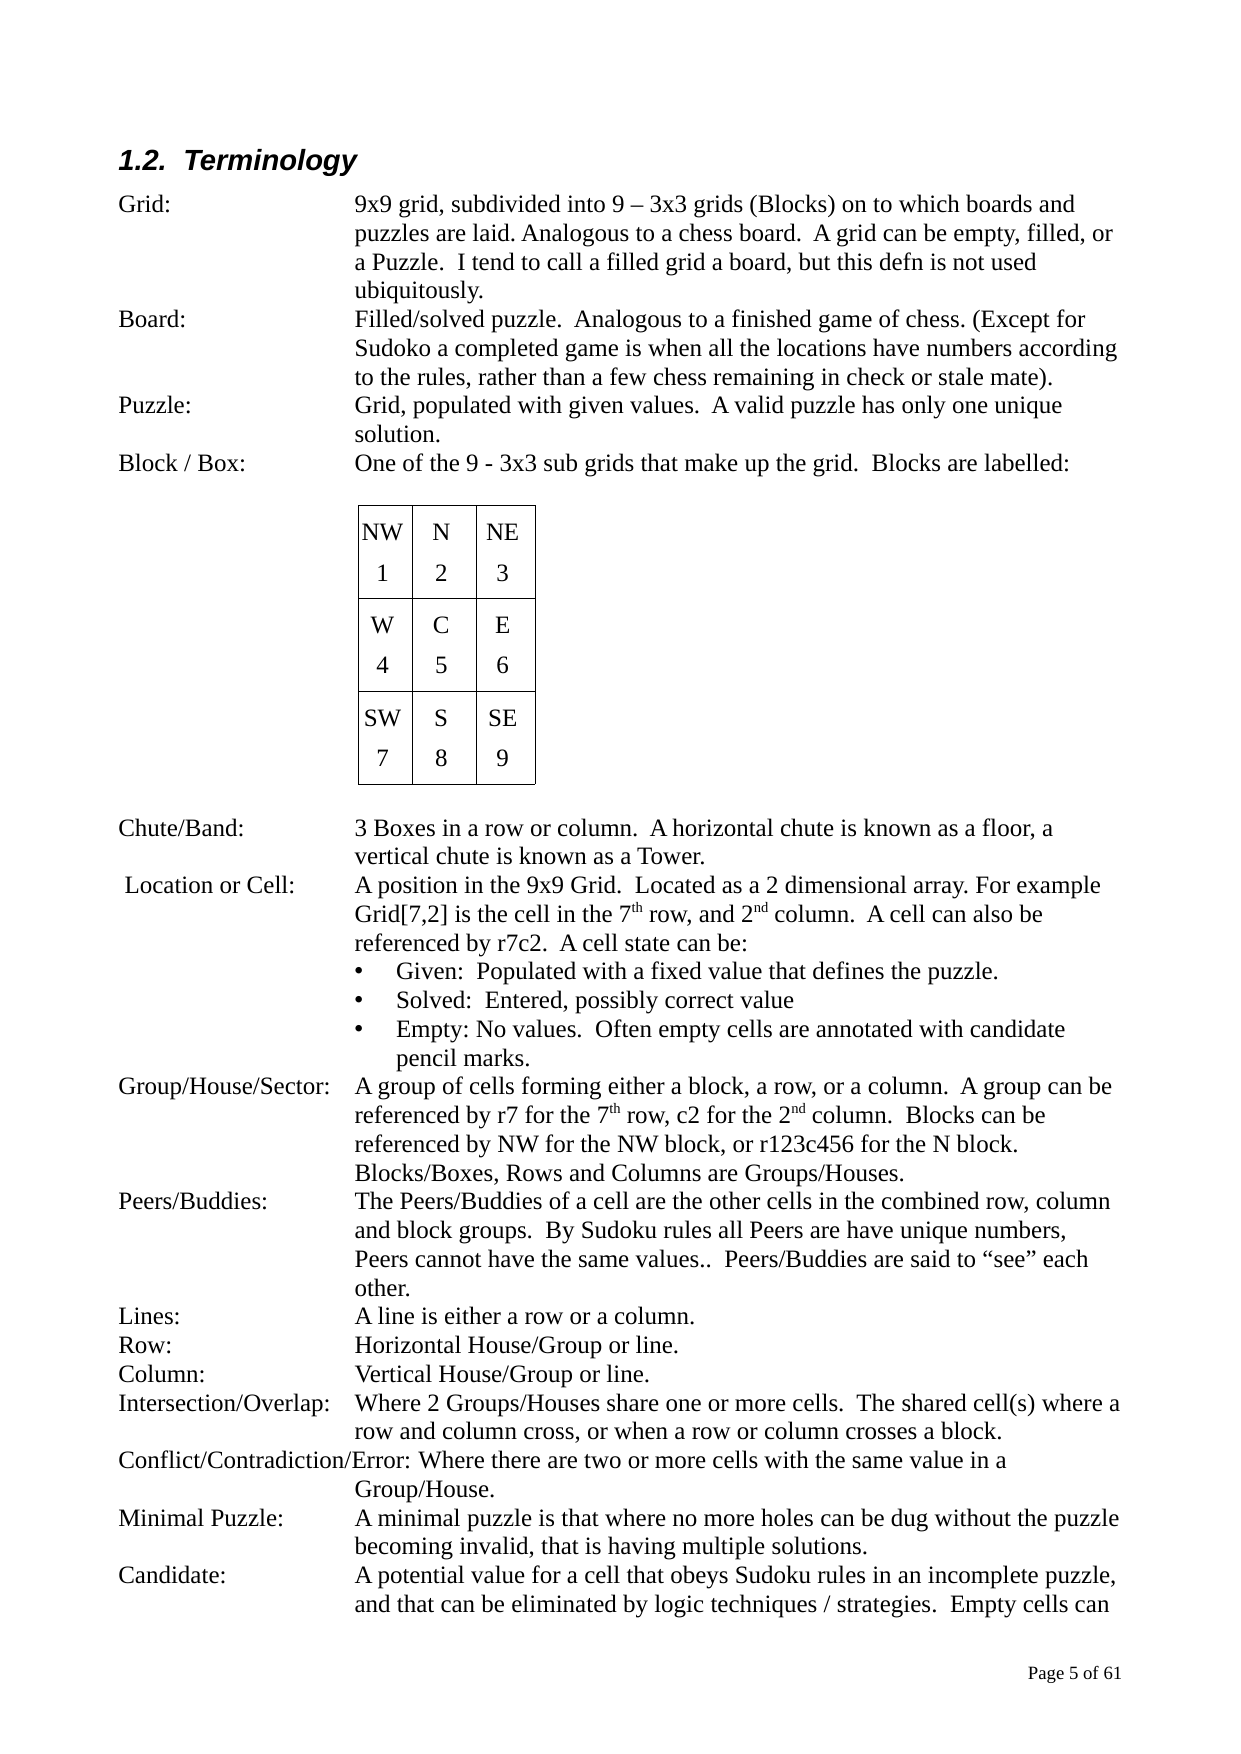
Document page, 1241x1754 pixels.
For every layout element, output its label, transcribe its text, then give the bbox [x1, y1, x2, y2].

list Given: Populated with a fixed value that defines the puzzle. [354, 956, 1122, 985]
list Empty: No values. Often empty cells are annotated with candidate pencil marks. [354, 1014, 1122, 1071]
table_header NW 1 [359, 506, 412, 598]
table_cell S 8 [413, 692, 476, 784]
text Row: Horizontal House/Group or line. [118, 1330, 1122, 1359]
text Chute/Band: 3 Boxes in a row or column. A horizontal chute is known as a floor, a vertical chute is known as a Tower. [118, 813, 1122, 870]
text Grid: 9x9 grid, subdivided into 9 – 3x3 grids (Blocks) on to which boards and puzzles are laid. Analogous to a chess board. A grid can be empty, filled, or a Puzzle. I tend to call a filled grid a board, but this defn is not used ubiquitously. [118, 189, 1122, 304]
table_cell SW 7 [359, 692, 412, 784]
text Block / Box: One of the 9 - 3x3 sub grids that make up the grid. Blocks are labelled: [118, 448, 1122, 477]
text Intersection/Overlap: Where 2 Groups/Houses share one or more cells. The shared cell(s) where a row and column cross, or when a row or column crosses a block. [118, 1388, 1122, 1445]
text Conflict/Contradiction/Error: Where there are two or more cells with the same value in a Group/House. [118, 1445, 1122, 1503]
text Location or Cell: A position in the 9x9 Grid. Located as a 2 dimensional array. For example Grid[7,2] is the cell in the 7th row, and 2nd column. A cell can also be referenced by r7c2. A cell state can be: [118, 870, 1122, 956]
text Board: Filled/solved puzzle. Analogous to a finished game of chess. (Except for Sudoko a completed game is when all the locations have numbers according to the rules, rather than a few chess remaining in check or stale mate). [118, 304, 1122, 390]
table_cell E 6 [477, 599, 535, 691]
text Column: Vertical House/Group or line. [118, 1359, 1122, 1388]
subtitle Terminology [118, 143, 1122, 177]
text Peers/Buddies: The Peers/Buddies of a cell are the other cells in the combined row, column and block groups. By Sudoku rules all Peers are have unique numbers, Peers cannot have the same values.. Peers/Buddies are said to “see” each other. [118, 1186, 1122, 1301]
text Minimal Puzzle: A minimal puzzle is that where no more holes can be dug without the puzzle becoming invalid, that is having multiple solutions. [118, 1503, 1122, 1560]
table_header NE 3 [477, 506, 535, 598]
table_header N 2 [413, 506, 476, 598]
table_cell C 5 [413, 599, 476, 691]
text Group/House/Sector: A group of cells forming either a block, a row, or a column. A group can be referenced by r7 for the 7th row, c2 for the 2nd column. Blocks can be referenced by NW for the NW block, or r123c456 for the N block. Blocks/Boxes, Rows and Columns are Groups/Houses. [118, 1071, 1122, 1186]
list Solved: Entered, possibly correct value [354, 985, 1122, 1014]
text Lines: A line is either a row or a column. [118, 1301, 1122, 1330]
text Candidate: A potential value for a cell that obeys Sudoku rules in an incomplete puzzle, and that can be eliminated by logic techniques / strategies. Empty cells can [118, 1560, 1122, 1618]
table_cell SE 9 [477, 692, 535, 784]
text Puzzle: Grid, populated with given values. A valid puzzle has only one unique solution. [118, 390, 1122, 448]
table_cell W 4 [359, 599, 412, 691]
